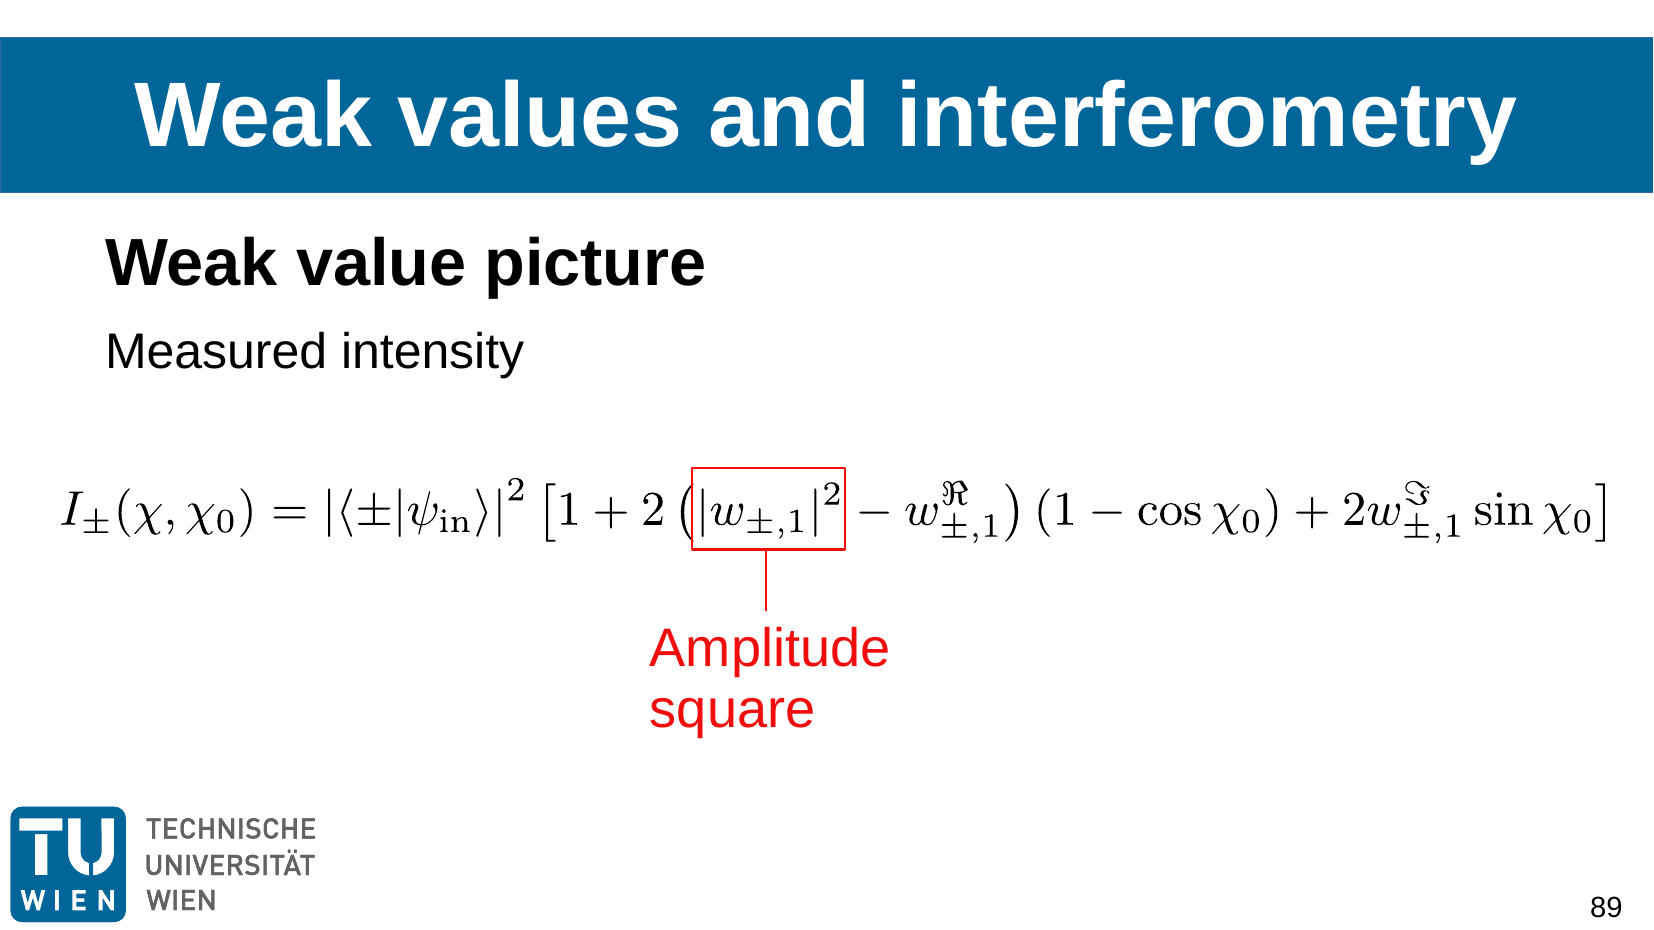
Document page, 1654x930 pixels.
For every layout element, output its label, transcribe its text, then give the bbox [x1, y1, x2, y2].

picture [767, 475, 1612, 561]
text_box Amplitude square [635, 610, 907, 747]
list Weak value picture Measured intensity [105, 561, 1593, 765]
list Weak value picture Measured intensity [693, 469, 844, 475]
title Weak values and interferometry [0, 37, 1653, 193]
picture [10, 442, 765, 566]
list Weak value picture Measured intensity [105, 225, 1593, 475]
picture [693, 475, 844, 548]
